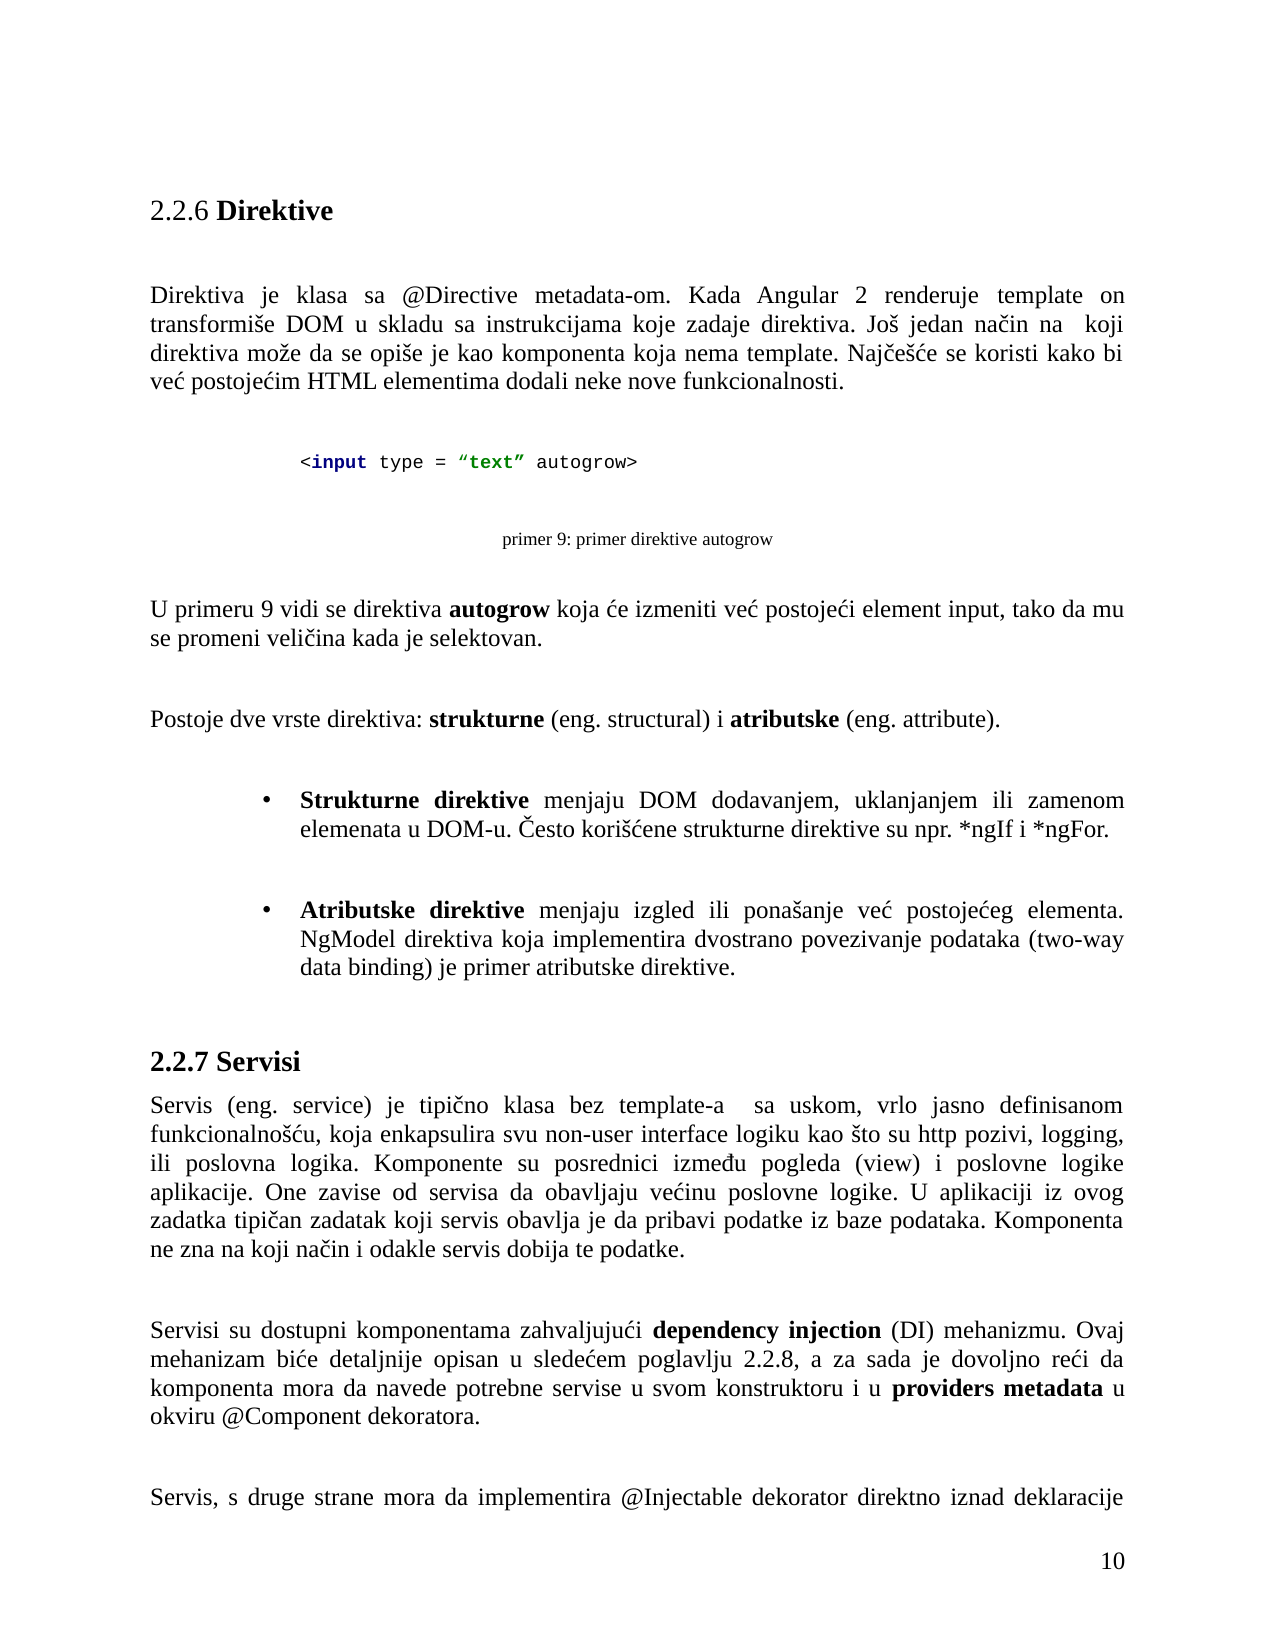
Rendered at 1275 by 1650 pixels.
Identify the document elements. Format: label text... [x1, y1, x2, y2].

subtitle 2.2.6 Direktive [150, 193, 1125, 227]
text Direktiva je klasa sa @Directive metadata-om. Kada Angular 2 renderuje template on transformiše DOM u skladu sa instrukcijama koje zadaje direktiva. Još jedan način na koji direktiva može da se opiše je kao komponenta koja nema template. Najčešće se koristi kako bi već postojećim HTML elementima dodali neke nove funkcionalnosti. [150, 280, 1125, 395]
text primer 9: primer direktive autogrow [150, 528, 1125, 549]
list Atributske direktive menjaju izgled ili ponašanje već postojećeg elementa. NgModel direktiva koja implementira dvostrano povezivanje podataka (two-way data binding) je primer atributske direktive. [262, 895, 1125, 981]
text <input type = “text” autogrow> [150, 447, 1125, 476]
text Postoje dve vrste direktiva: strukturne (eng. structural) i atributske (eng. attribute). [150, 704, 1125, 733]
text U primeru 9 vidi se direktiva autogrow koja će izmeniti već postojeći element input, tako da mu se promeni veličina kada je selektovan. [150, 594, 1125, 652]
text Servis, s druge strane mora da implementira @Injectable dekorator direktno iznad deklaracije [150, 1482, 1125, 1511]
subtitle 2.2.7 Servisi [150, 1044, 1125, 1078]
text Servisi su dostupni komponentama zahvaljujući dependency injection (DI) mehanizmu. Ovaj mehanizam biće detaljnije opisan u sledećem poglavlju 2.2.8, a za sada je dovoljno reći da komponenta mora da navede potrebne servise u svom konstruktoru i u providers metadata u okviru @Component dekoratora. [150, 1315, 1125, 1430]
text Servis (eng. service) je tipično klasa bez template-a sa uskom, vrlo jasno definisanom funkcionalnošću, koja enkapsulira svu non-user interface logiku kao što su http pozivi, logging, ili poslovna logika. Komponente su posrednici između pogleda (view) i poslovne logike aplikacije. One zavise od servisa da obavljaju većinu poslovne logike. U aplikaciji iz ovog zadatka tipičan zadatak koji servis obavlja je da pribavi podatke iz baze podataka. Komponenta ne zna na koji način i odakle servis dobija te podatke. [150, 1090, 1125, 1263]
list Strukturne direktive menjaju DOM dodavanjem, uklanjanjem ili zamenom elemenata u DOM-u. Često korišćene strukturne direktive su npr. *ngIf i *ngFor. [262, 785, 1125, 843]
